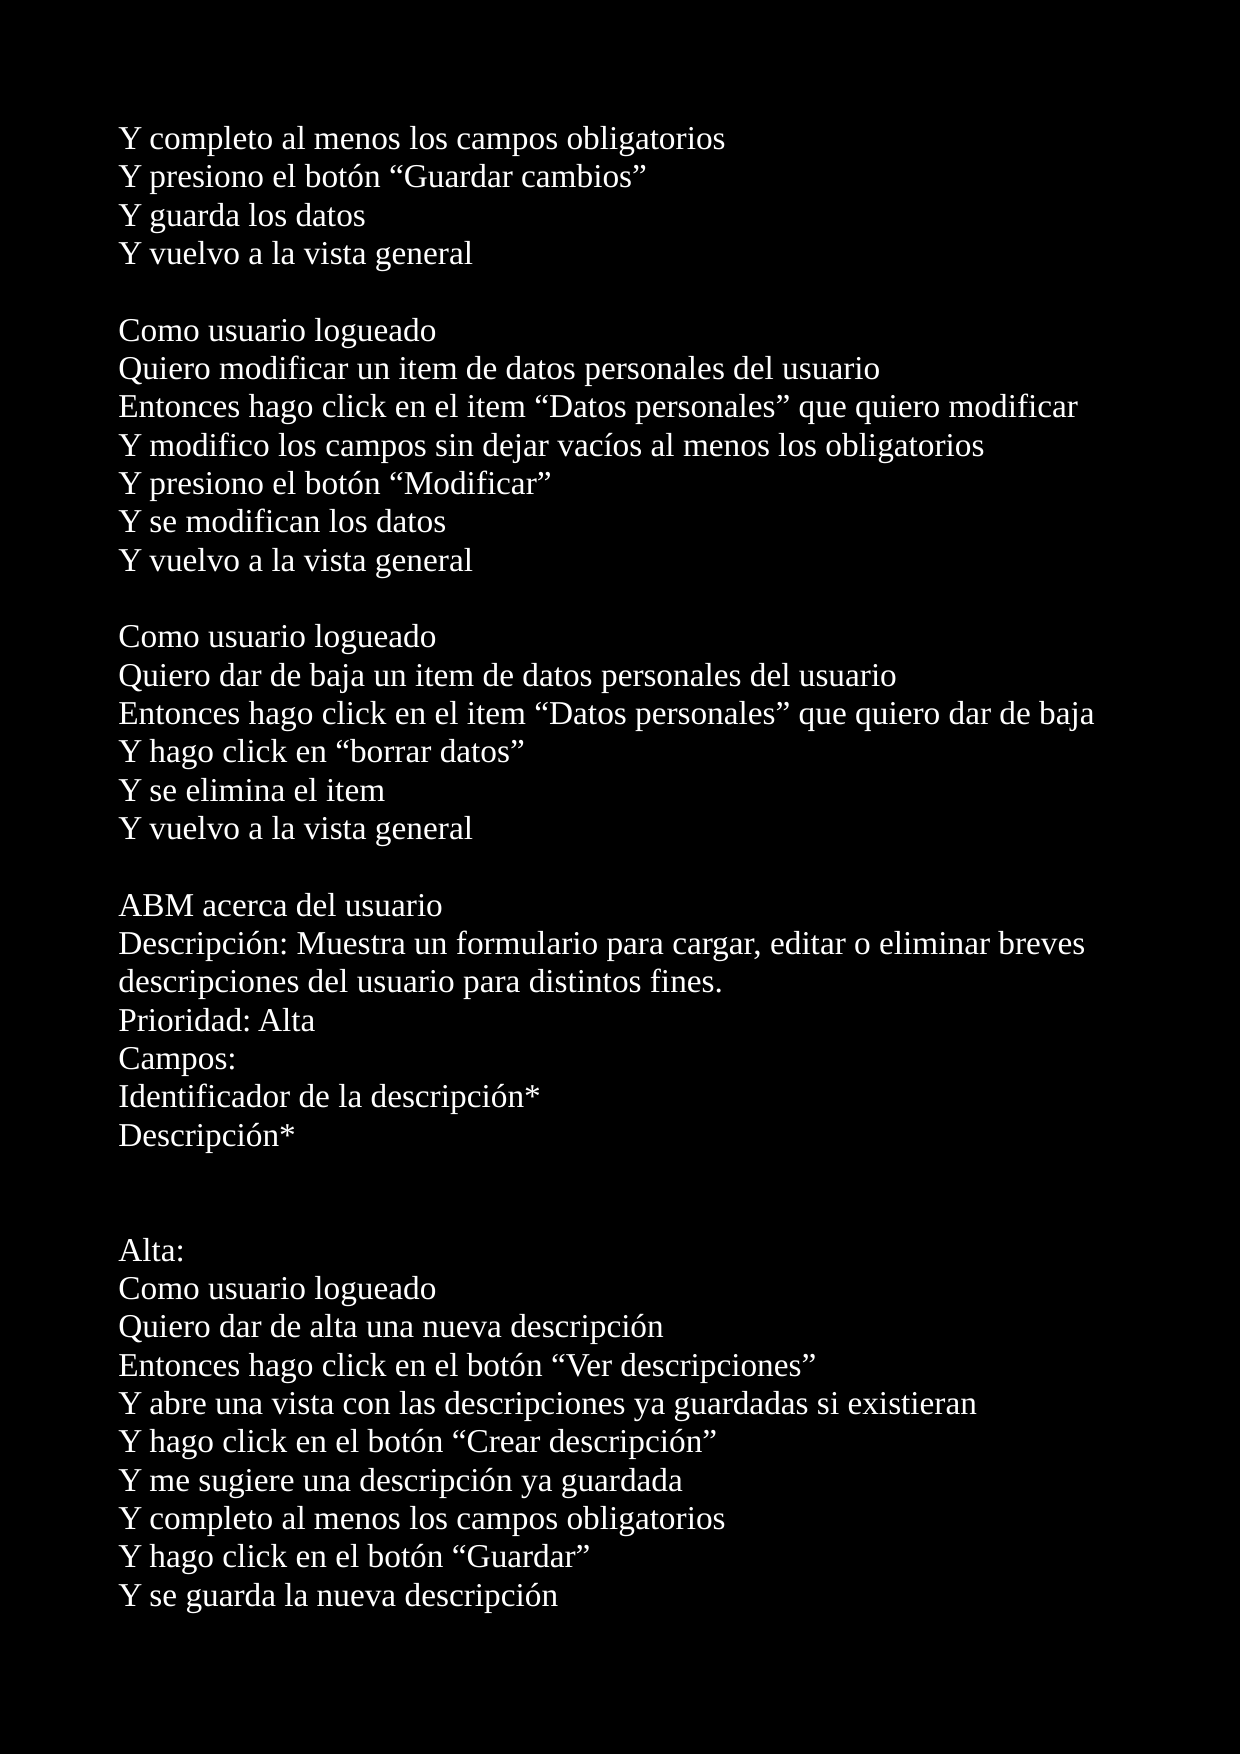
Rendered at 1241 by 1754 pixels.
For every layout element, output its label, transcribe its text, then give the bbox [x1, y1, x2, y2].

text Alta: [118, 1230, 1122, 1268]
text Identificador de la descripción* [118, 1076, 1122, 1115]
text Y se elimina el item [118, 770, 1122, 808]
text Y me sugiere una descripción ya guardada [118, 1460, 1122, 1498]
text Descripción* [118, 1115, 1122, 1153]
text Y vuelvo a la vista general [118, 540, 1122, 578]
text Y vuelvo a la vista general [118, 808, 1122, 846]
text ABM acerca del usuario [118, 885, 1122, 923]
text Y presiono el botón “Guardar cambios” [118, 156, 1122, 195]
text Y completo al menos los campos obligatorios [118, 1498, 1122, 1536]
text Como usuario logueado [118, 310, 1122, 348]
text Quiero dar de alta una nueva descripción [118, 1306, 1122, 1345]
text Entonces hago click en el item “Datos personales” que quiero modificar [118, 386, 1122, 425]
text Y se modifican los datos [118, 501, 1122, 540]
text Entonces hago click en el botón “Ver descripciones” [118, 1345, 1122, 1383]
text Y presiono el botón “Modificar” [118, 463, 1122, 501]
text Y completo al menos los campos obligatorios [118, 118, 1122, 156]
text Quiero modificar un item de datos personales del usuario [118, 348, 1122, 386]
text Y hago click en “borrar datos” [118, 731, 1122, 770]
text Como usuario logueado [118, 1268, 1122, 1306]
text Descripción: Muestra un formulario para cargar, editar o eliminar breves descripciones del usuario para distintos fines. [118, 923, 1122, 1000]
text Y abre una vista con las descripciones ya guardadas si existieran [118, 1383, 1122, 1421]
text Y modifico los campos sin dejar vacíos al menos los obligatorios [118, 425, 1122, 463]
text Quiero dar de baja un item de datos personales del usuario [118, 655, 1122, 693]
text Y se guarda la nueva descripción [118, 1575, 1122, 1613]
text Y guarda los datos [118, 195, 1122, 233]
text Campos: [118, 1038, 1122, 1076]
text Y vuelvo a la vista general [118, 233, 1122, 271]
text Como usuario logueado [118, 616, 1122, 655]
text Entonces hago click en el item “Datos personales” que quiero dar de baja [118, 693, 1122, 731]
text Prioridad: Alta [118, 1000, 1122, 1038]
text Y hago click en el botón “Crear descripción” [118, 1421, 1122, 1460]
text Y hago click en el botón “Guardar” [118, 1536, 1122, 1575]
